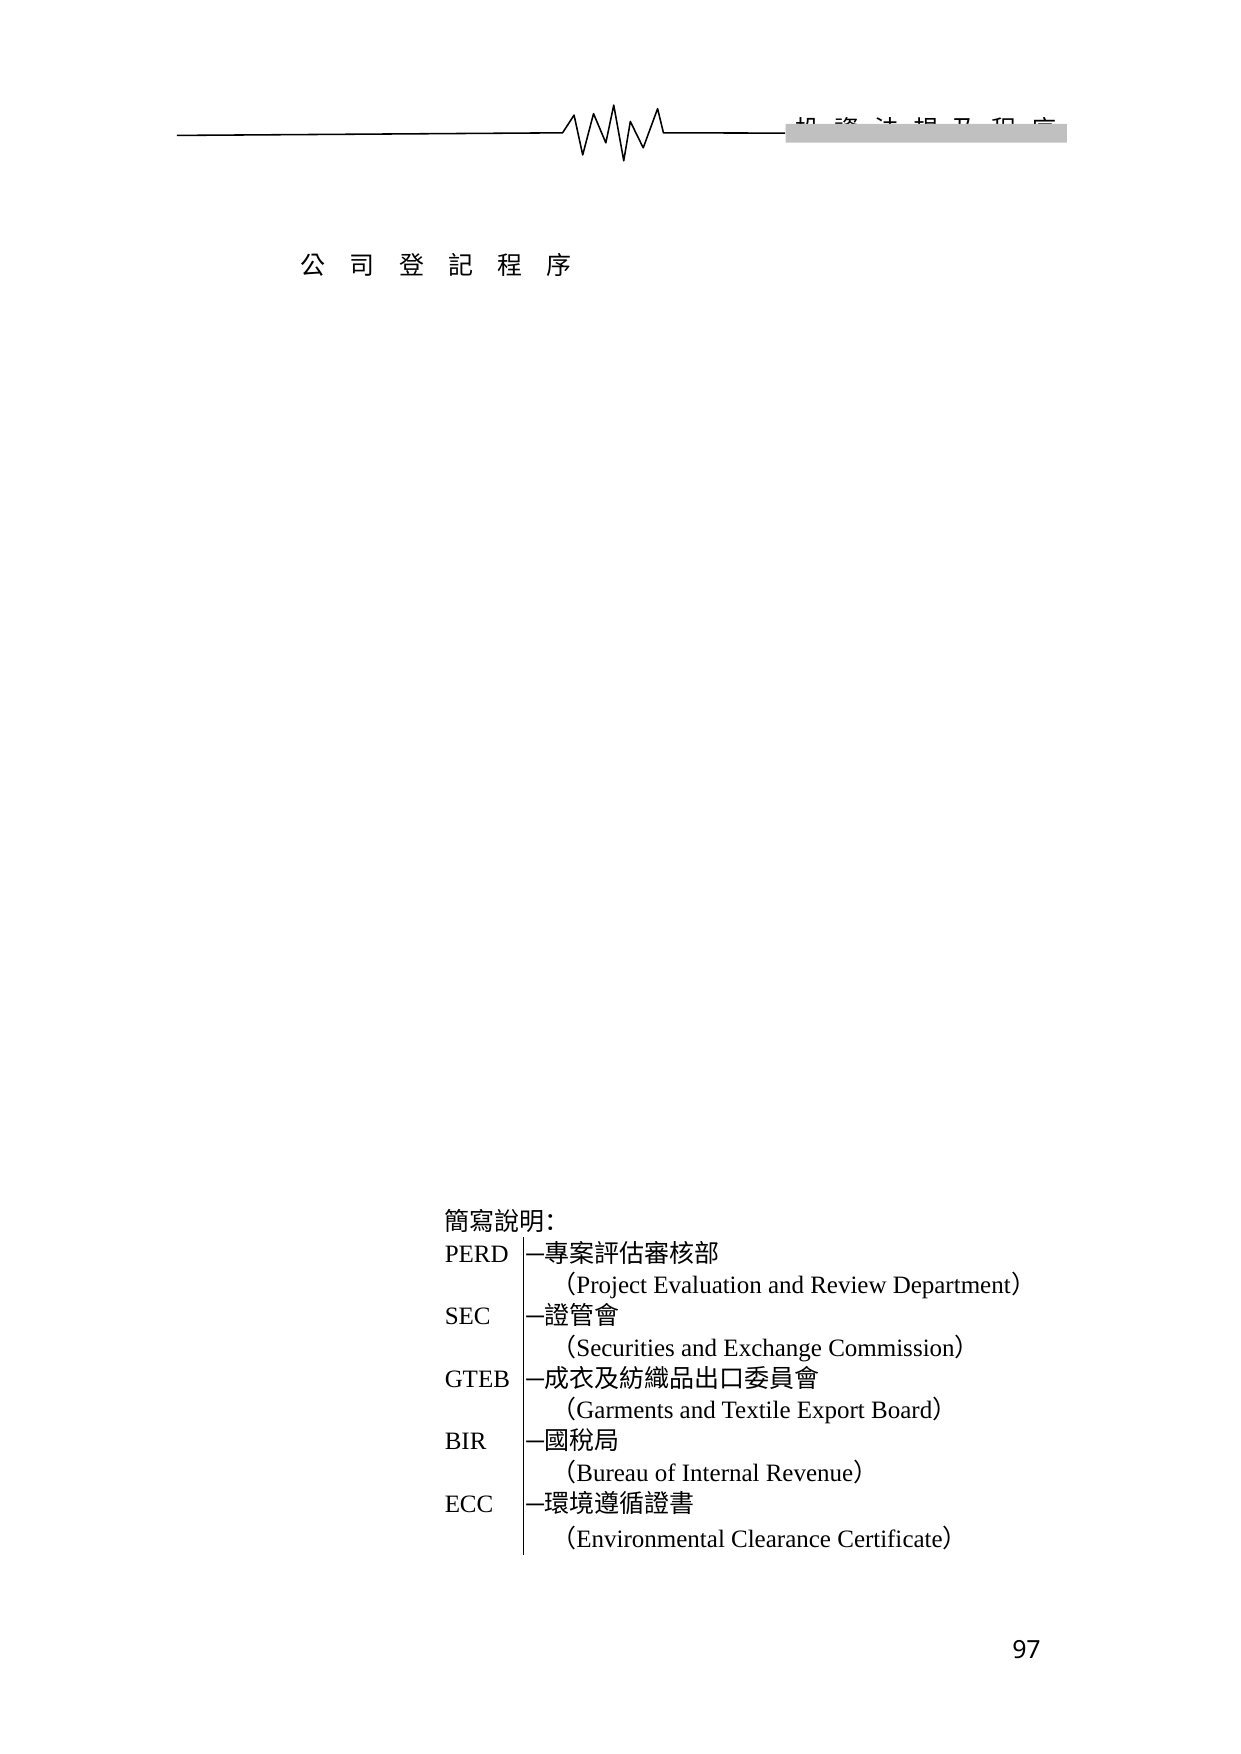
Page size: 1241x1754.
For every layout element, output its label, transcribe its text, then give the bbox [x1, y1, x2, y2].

text 公司登記程序 [202, 237, 1063, 291]
table_cell PERD SEC GTEB BIR ECC [442, 1237, 523, 1555]
table_header 簡寫說明： [442, 1201, 1063, 1237]
table_cell ─專案評估審核部 （Project Evaluation and Review Department） ─證管會 （Securities and Exchange Commission） ─成衣及紡織品出口委員會 （Garments and Textile Export Board） ─國稅局 （Bureau of Internal Revenue） ─環境遵循證書 （Environmental Clearance Certificate） [524, 1237, 1063, 1555]
